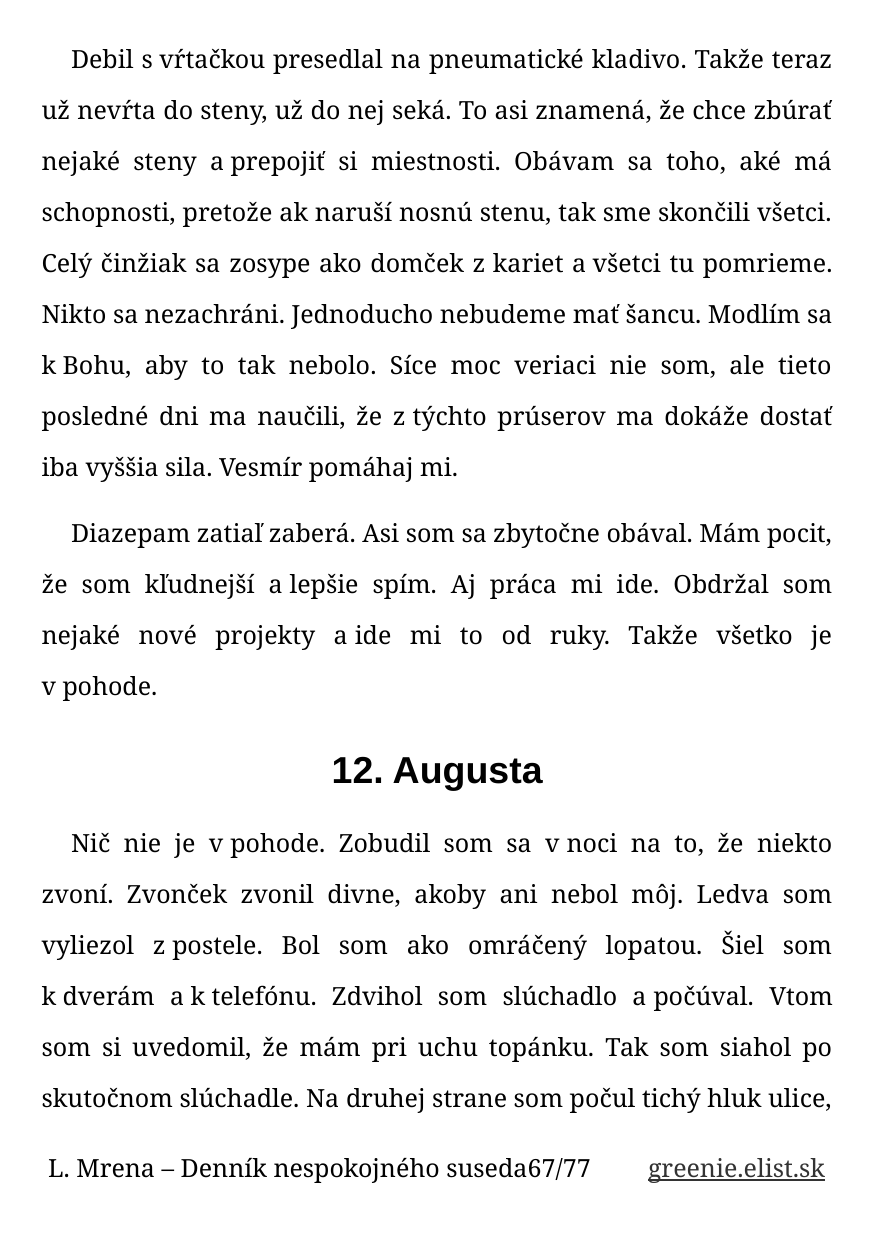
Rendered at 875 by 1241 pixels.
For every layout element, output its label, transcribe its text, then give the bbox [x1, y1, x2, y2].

subtitle 12. Augusta [41, 749, 833, 792]
text Debil s vŕtačkou presedlal na pneumatické kladivo. Takže teraz už nevŕta do steny, už do nej seká. To asi znamená, že chce zbúrať nejaké steny a prepojiť si miestnosti. Obávam sa toho, aké má schopnosti, pretože ak naruší nosnú stenu, tak sme skončili všetci. Celý činžiak sa zosype ako domček z kariet a všetci tu pomrieme. Nikto sa nezachráni. Jednoducho nebudeme mať šancu. Modlím sa k Bohu, aby to tak nebolo. Síce moc veriaci nie som, ale tieto posledné dni ma naučili, že z týchto prúserov ma dokáže dostať iba vyššia sila. Vesmír pomáhaj mi. [41, 41, 833, 484]
text Nič nie je v pohode. Zobudil som sa v noci na to, že niekto zvoní. Zvonček zvonil divne, akoby ani nebol môj. Ledva som vyliezol z postele. Bol som ako omráčený lopatou. Šiel som k dverám a k telefónu. Zdvihol som slúchadlo a počúval. Vtom som si uvedomil, že mám pri uchu topánku. Tak som siahol po skutočnom slúchadle. Na druhej strane som počul tichý hluk ulice, [41, 826, 833, 1115]
text Diazepam zatiaľ zaberá. Asi som sa zbytočne obával. Mám pocit, že som kľudnejší a lepšie spím. Aj práca mi ide. Obdržal som nejaké nové projekty a ide mi to od ruky. Takže všetko je v pohode. [41, 515, 833, 702]
